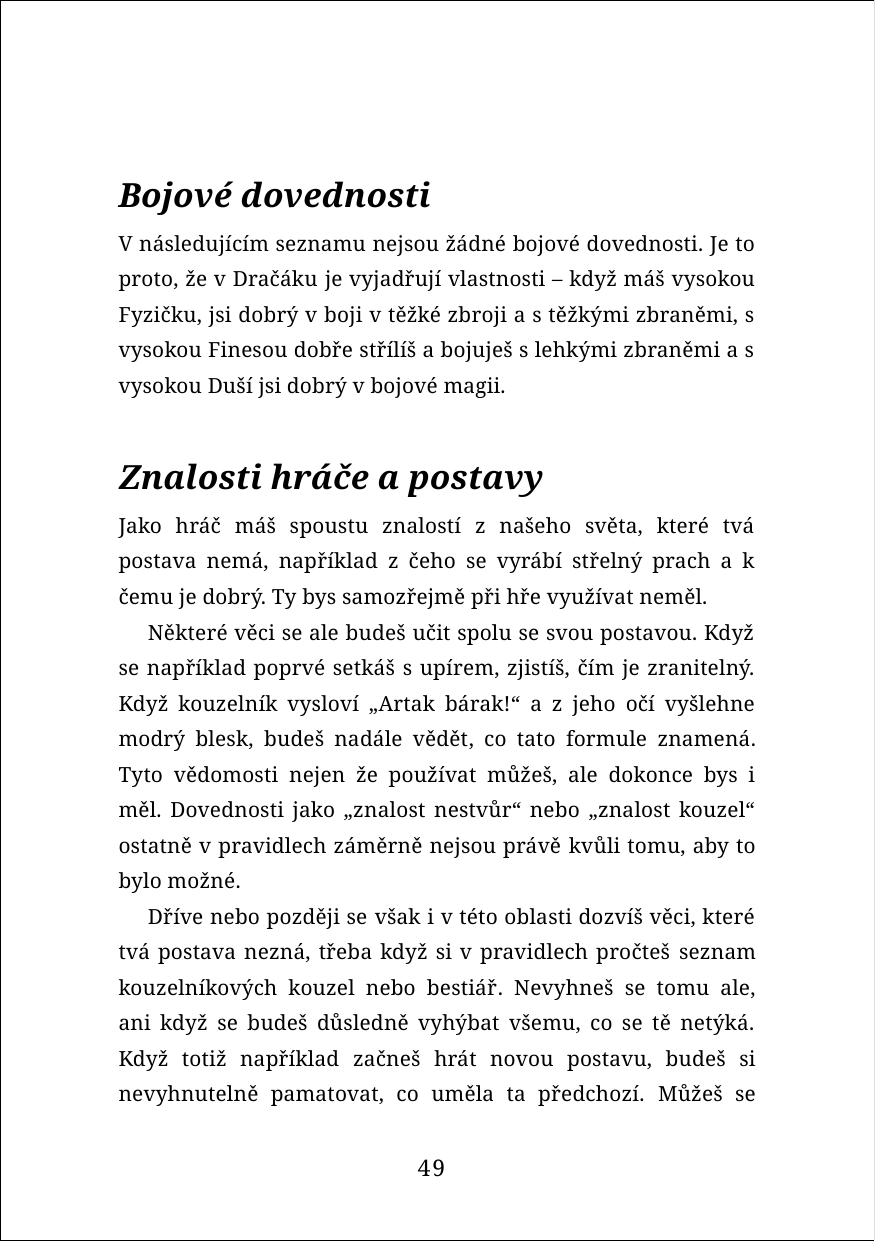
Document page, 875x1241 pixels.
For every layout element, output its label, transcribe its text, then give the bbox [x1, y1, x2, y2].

text V následujícím seznamu nejsou žádné bojové dovednosti. Je to proto, že v Dračáku je vyjadřují vlastnosti – když máš vysokou Fyzičku, jsi dobrý v boji v těžké zbroji a s těžkými zbraněmi, s vysokou Finesou dobře střílíš a bojuješ s lehkými zbraněmi a s vysokou Duší jsi dobrý v bojové magii. [118, 229, 756, 399]
subtitle Bojové dovednosti [118, 172, 756, 217]
text Jako hráč máš spoustu znalostí z našeho světa, které tvá postava nemá, například z čeho se vyrábí střelný prach a k čemu je dobrý. Ty bys samozřejmě při hře využívat neměl. Některé věci se ale budeš učit spolu se svou postavou. Když se například poprvé setkáš s upírem, zjistíš, čím je zranitelný. Když kouzelník vysloví „Artak bárak!“ a z jeho očí vyšlehne modrý blesk, budeš nadále vědět, co tato formule znamená. Tyto vědomosti nejen že používat můžeš, ale dokonce bys i měl. Dovednosti jako „znalost nestvůr“ nebo „znalost kouzel“ ostatně v pravidlech záměrně nejsou právě kvůli tomu, aby to bylo možné. Dříve nebo později se však i v této oblasti dozvíš věci, které tvá postava nezná, třeba když si v pravidlech pročteš seznam kouzelníkových kouzel nebo bestiář. Nevyhneš se tomu ale, ani když se budeš důsledně vyhýbat všemu, co se tě netýká. Když totiž například začneš hrát novou postavu, budeš si nevyhnutelně pamatovat, co uměla ta předchozí. Můžeš se [118, 511, 756, 1108]
subtitle Znalosti hráče a postavy [118, 454, 756, 499]
